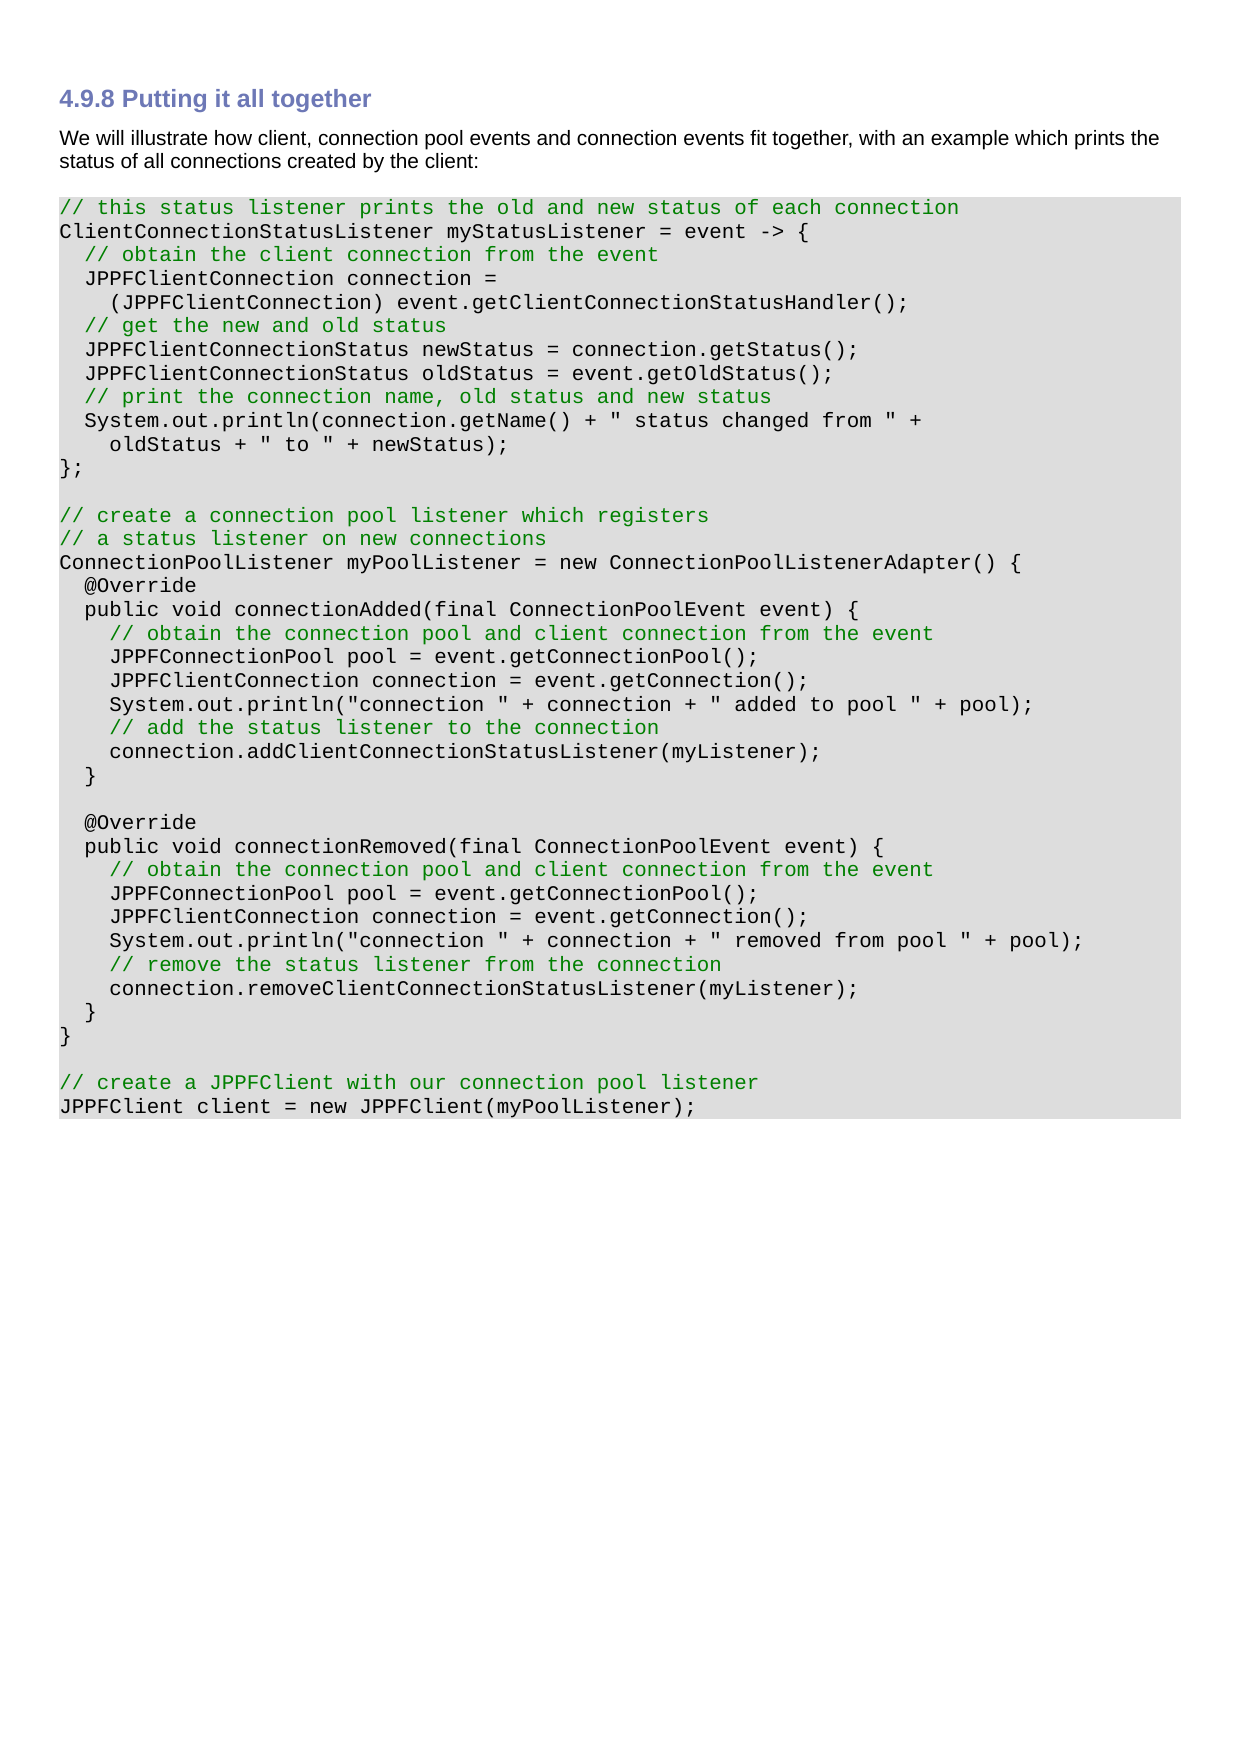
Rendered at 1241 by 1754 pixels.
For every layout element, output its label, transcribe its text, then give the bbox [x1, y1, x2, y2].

text public void connectionAdded(final ConnectionPoolEvent event) { [59, 599, 1181, 623]
text } [59, 765, 1181, 788]
text (JPPFClientConnection) event.getClientConnectionStatusHandler(); [59, 292, 1181, 315]
text // obtain the client connection from the event [59, 244, 1181, 268]
text // get the new and old status [59, 315, 1181, 339]
text JPPFClientConnection connection = [59, 268, 1181, 292]
text System.out.println("connection " + connection + " removed from pool " + pool); [59, 930, 1181, 954]
text JPPFClientConnectionStatus newStatus = connection.getStatus(); [59, 339, 1181, 363]
text JPPFConnectionPool pool = event.getConnectionPool(); [59, 646, 1181, 670]
text We will illustrate how client, connection pool events and connection events fit together, with an example which prints the status of all connections created by the client: [59, 125, 1181, 173]
text @Override [59, 576, 1181, 599]
text System.out.println(connection.getName() + " status changed from " + [59, 410, 1181, 434]
text // obtain the connection pool and client connection from the event [59, 859, 1181, 883]
text } [59, 1001, 1181, 1025]
text }; [59, 457, 1181, 481]
text // remove the status listener from the connection [59, 954, 1181, 977]
text // obtain the connection pool and client connection from the event [59, 623, 1181, 646]
text connection.removeClientConnectionStatusListener(myListener); [59, 977, 1181, 1001]
text System.out.println("connection " + connection + " added to pool " + pool); [59, 694, 1181, 717]
text connection.addClientConnectionStatusListener(myListener); [59, 741, 1181, 765]
text } [59, 1025, 1181, 1048]
text JPPFClient client = new JPPFClient(myPoolListener); [59, 1096, 1181, 1119]
text public void connectionRemoved(final ConnectionPoolEvent event) { [59, 836, 1181, 859]
text // print the connection name, old status and new status [59, 386, 1181, 410]
text JPPFClientConnection connection = event.getConnection(); [59, 907, 1181, 930]
text // this status listener prints the old and new status of each connection [59, 197, 1181, 221]
text JPPFClientConnection connection = event.getConnection(); [59, 670, 1181, 694]
text oldStatus + " to " + newStatus); [59, 434, 1181, 457]
text // a status listener on new connections [59, 528, 1181, 552]
text @Override [59, 812, 1181, 836]
text // create a connection pool listener which registers [59, 504, 1181, 528]
text // create a JPPFClient with our connection pool listener [59, 1072, 1181, 1096]
text JPPFClientConnectionStatus oldStatus = event.getOldStatus(); [59, 363, 1181, 386]
text JPPFConnectionPool pool = event.getConnectionPool(); [59, 883, 1181, 907]
subtitle Putting it all together [59, 84, 1181, 113]
text // add the status listener to the connection [59, 717, 1181, 741]
text ConnectionPoolListener myPoolListener = new ConnectionPoolListenerAdapter() { [59, 552, 1181, 576]
text ClientConnectionStatusListener myStatusListener = event -> { [59, 221, 1181, 244]
